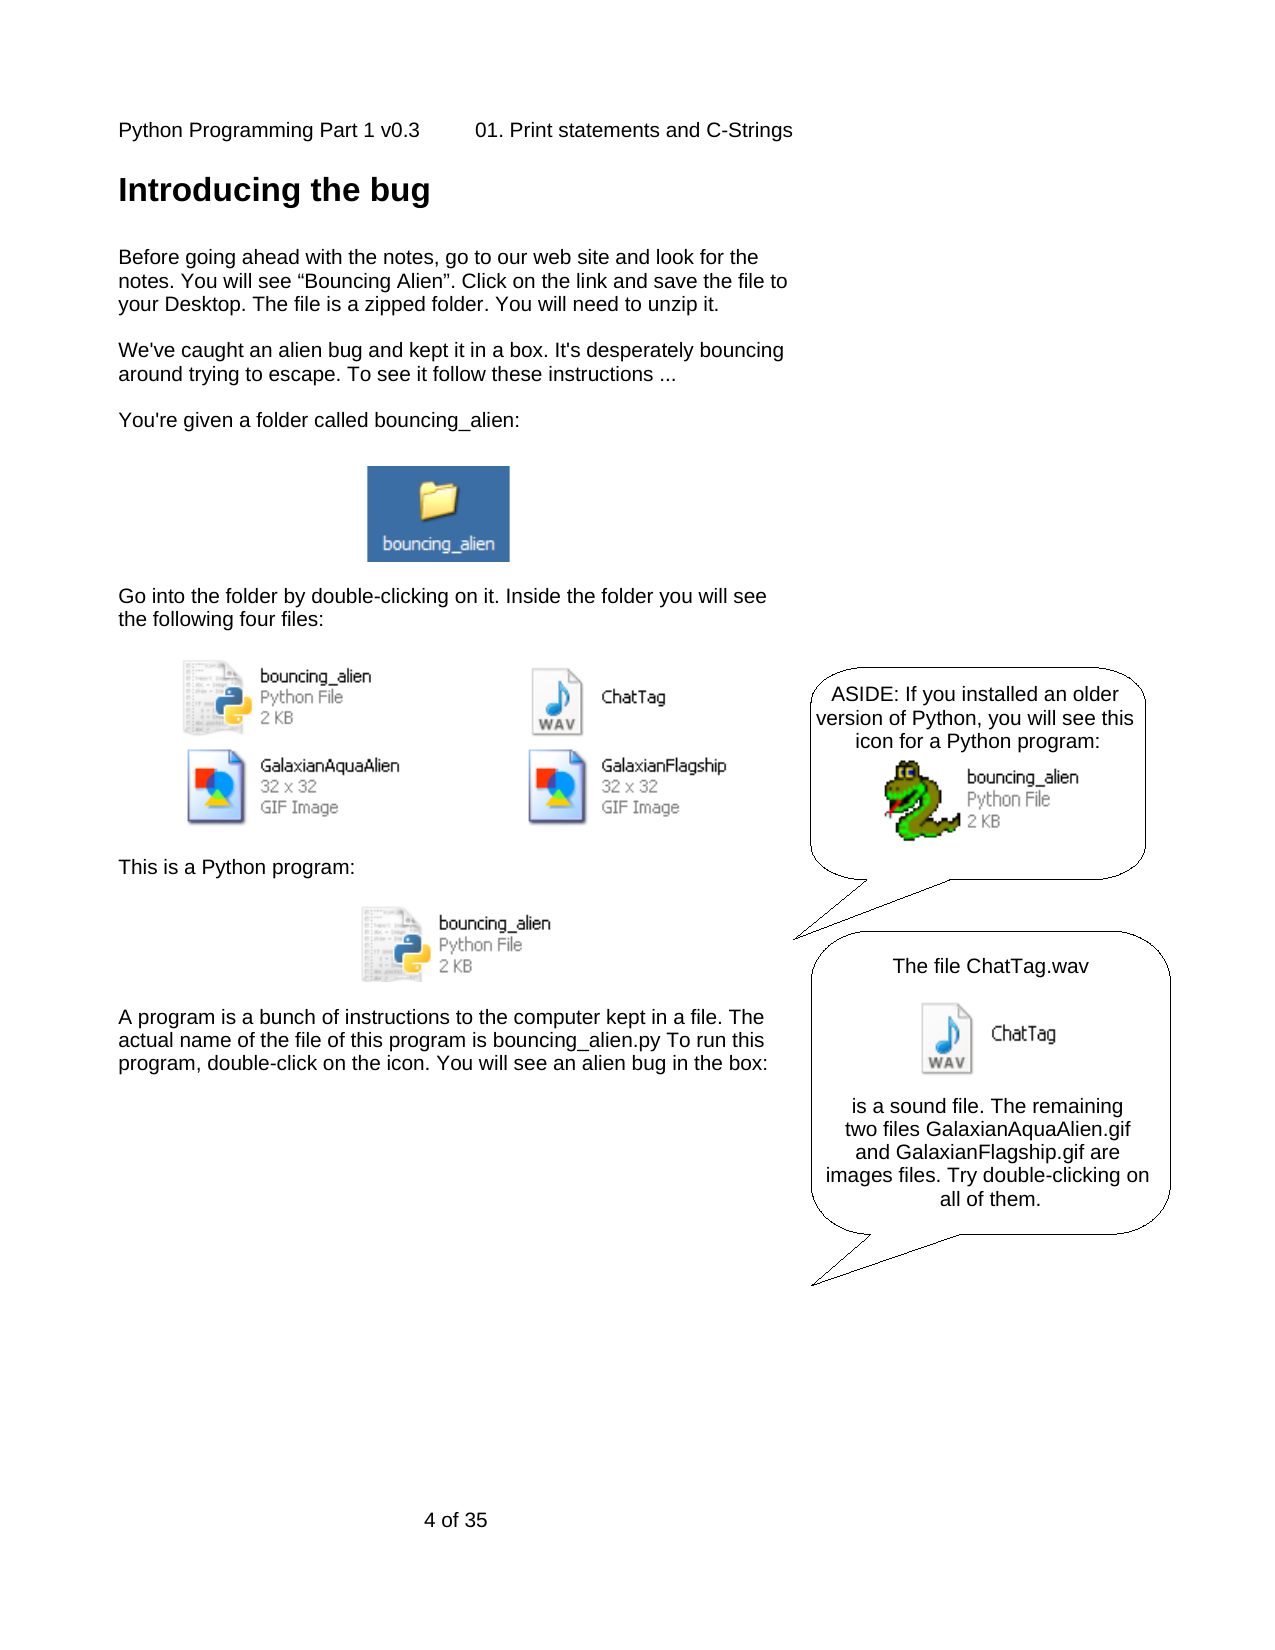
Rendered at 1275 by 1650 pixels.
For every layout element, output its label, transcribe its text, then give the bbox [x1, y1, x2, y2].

text A program is a bunch of instructions to the computer kept in a file. The actual name of the file of this program is bouncing_alien.py To run this program, double-click on the icon. You will see an alien bug in the box: [118, 1005, 793, 1075]
text We've caught an alien bug and kept it in a box. It's desperately bouncing around trying to escape. To see it follow these instructions ... [118, 339, 793, 385]
text Introducing the bug [118, 171, 793, 209]
text You're given a folder called bouncing_alien: [118, 408, 793, 432]
text Before going ahead with the notes, go to our web site and look for the notes. You will see “Bouncing Alien”. Click on the link and save the file to your Desktop. The file is a zipped folder. You will need to unzip it. [118, 246, 793, 316]
text Go into the folder by double-clicking on it. Inside the folder you will see the following four files: [118, 585, 793, 631]
text This is a Python program: [118, 856, 793, 879]
